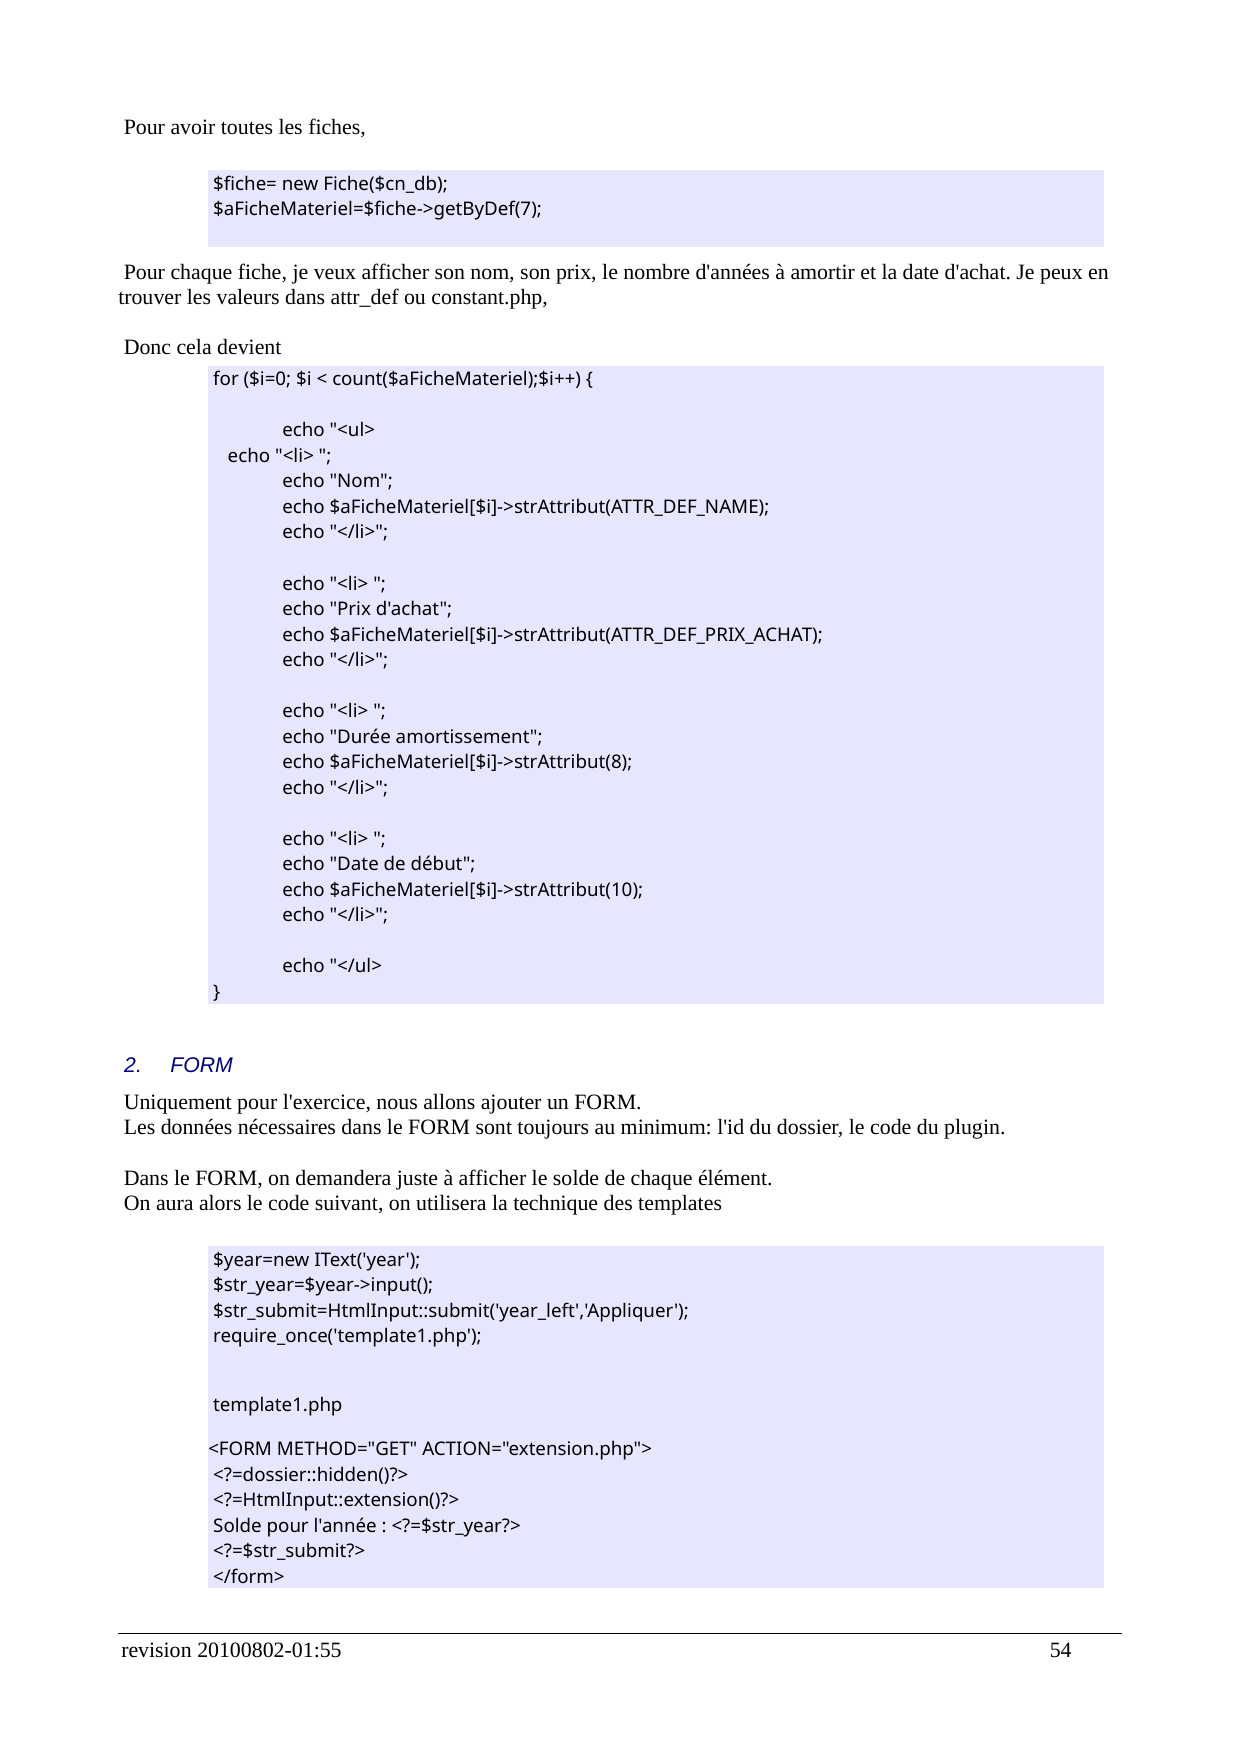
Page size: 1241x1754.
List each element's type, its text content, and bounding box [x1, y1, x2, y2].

text $year=new IText('year'); $str_year=$year->input(); $str_submit=HtmlInput::submit('year_left','Appliquer'); require_once('template1.php'); [208, 1246, 1104, 1348]
text for ($i=0; $i < count($aFicheMateriel);$i++) { echo "<ul> echo "<li> "; echo "Nom"; echo $aFicheMateriel[$i]->strAttribut(ATTR_DEF_NAME); echo "</li>"; echo "<li> "; echo "Prix d'achat"; echo $aFicheMateriel[$i]->strAttribut(ATTR_DEF_PRIX_ACHAT); echo "</li>"; echo "<li> "; echo "Durée amortissement"; echo $aFicheMateriel[$i]->strAttribut(8); echo "</li>"; echo "<li> "; echo "Date de début"; echo $aFicheMateriel[$i]->strAttribut(10); echo "</li>"; echo "</ul> } [208, 366, 1104, 1004]
text Donc cela devient [118, 334, 1122, 359]
text <FORM METHOD="GET" ACTION="extension.php"> <?=dossier::hidden()?> <?=HtmlInput::extension()?> Solde pour l'année : <?=$str_year?> <?=$str_submit?> </form> [208, 1435, 1104, 1588]
subtitle FORM [118, 1053, 1122, 1077]
text template1.php [208, 1366, 1104, 1417]
text Pour chaque fiche, je veux afficher son nom, son prix, le nombre d'années à amortir et la date d'achat. Je peux en trouver les valeurs dans attr_def ou constant.php, [118, 259, 1122, 334]
text $fiche= new Fiche($cn_db); $aFicheMateriel=$fiche->getByDef(7); [208, 170, 1104, 247]
text Pour avoir toutes les fiches, [118, 88, 1122, 164]
text Uniquement pour l'exercice, nous allons ajouter un FORM. Les données nécessaires dans le FORM sont toujours au minimum: l'id du dossier, le code du plugin. Dans le FORM, on demandera juste à afficher le solde de chaque élément. On aura alors le code suivant, on utilisera la technique des templates [118, 1089, 1122, 1240]
